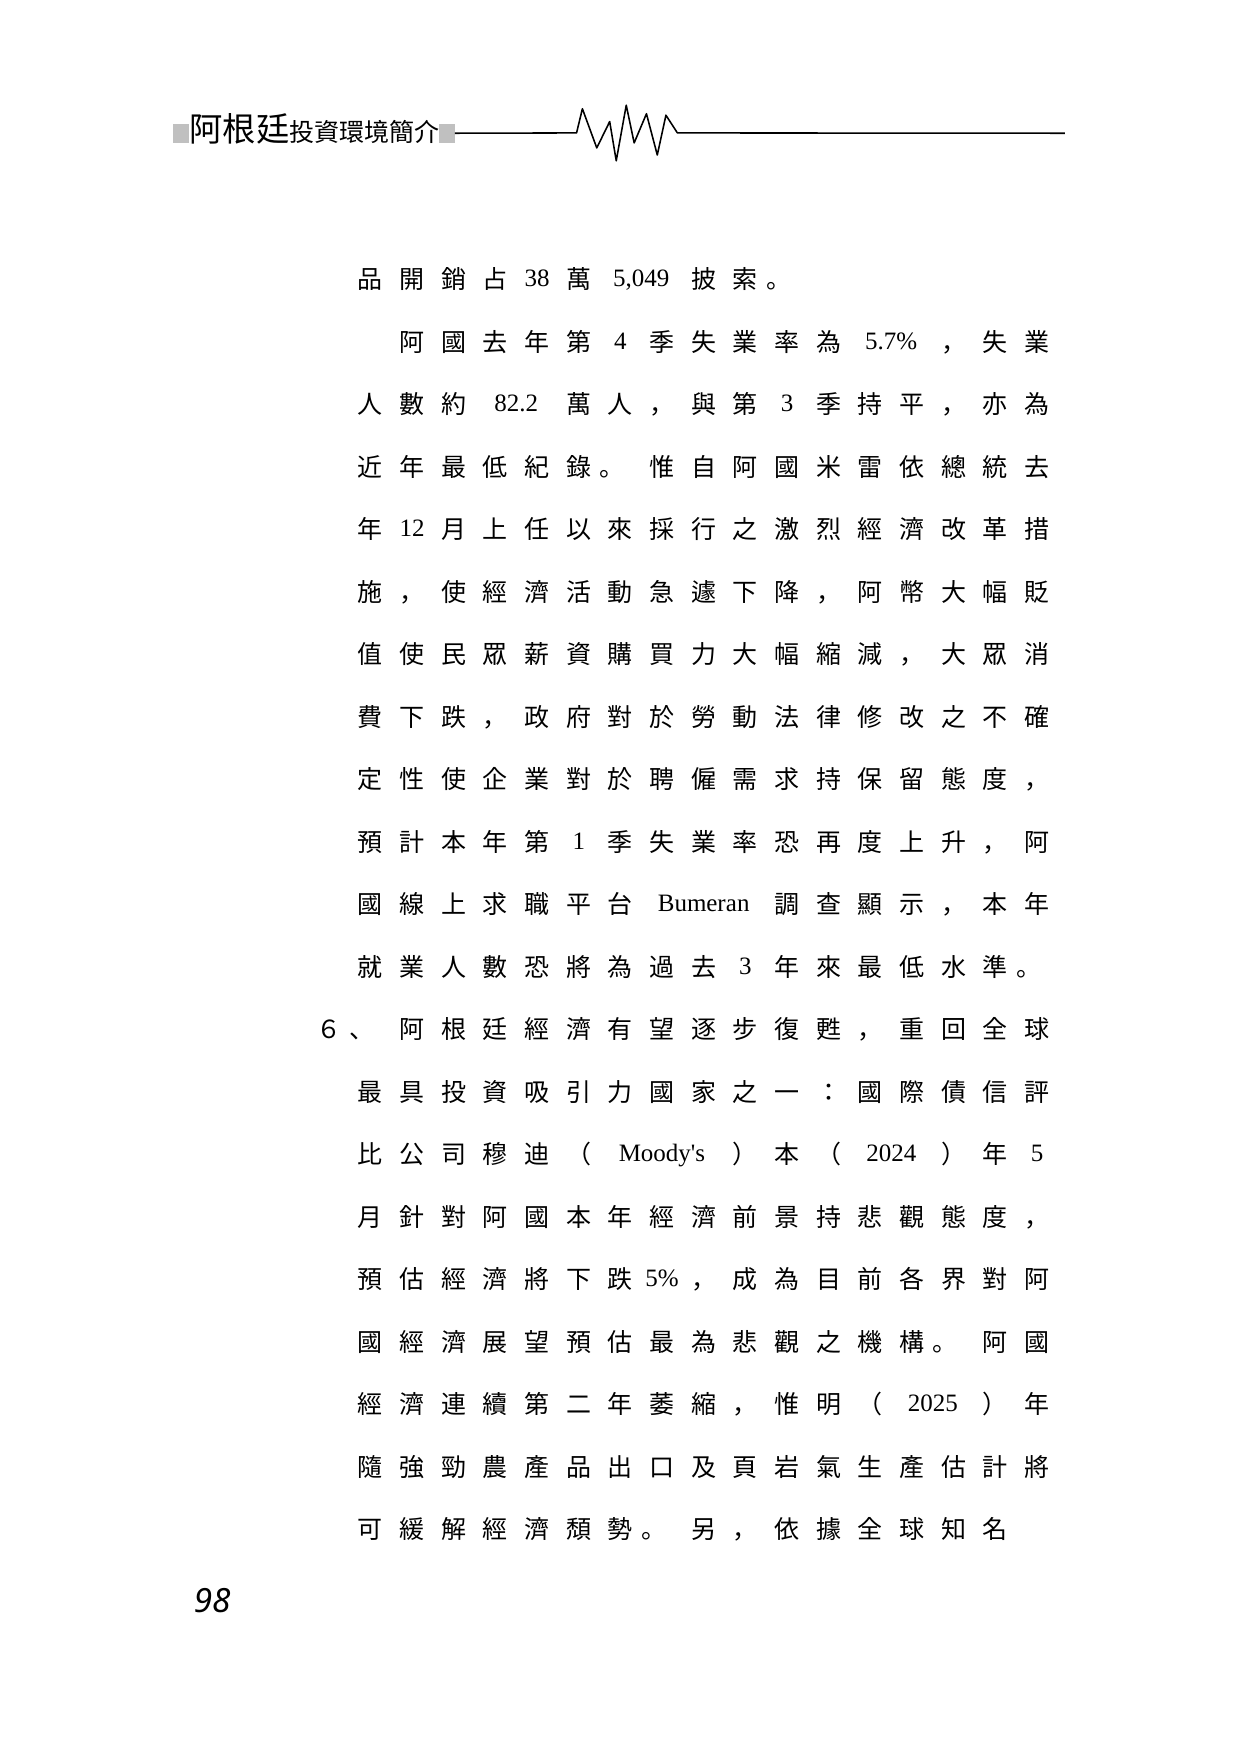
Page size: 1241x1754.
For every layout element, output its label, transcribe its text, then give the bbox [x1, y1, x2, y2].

text 阿國去年第4季失業率為5.7%，失業人數約82.2萬人，與第3季持平，亦為近年最低紀錄。惟自阿國米雷依總統去年12月上任以來採行之激烈經濟改革措施，使經濟活動急遽下降，阿幣大幅貶值使民眾薪資購買力大幅縮減，大眾消費下跌，政府對於勞動法律修改之不確定性使企業對於聘僱需求持保留態度，預計本年第1季失業率恐再度上升，阿國線上求職平台Bumeran調查顯示，本年就業人數恐將為過去3年來最低水準。 [330, 299, 1058, 986]
text ６、阿根廷經濟有望逐步復甦，重回全球最具投資吸引力國家之一：國際債信評比公司穆迪（Moody's）本（2024）年5月針對阿國本年經濟前景持悲觀態度，預估經濟將下跌5%，成為目前各界對阿國經濟展望預估最為悲觀之機構。阿國經濟連續第二年萎縮，惟明（2025）年隨強勁農產品出口及頁岩氣生產估計將可緩解經濟頹勢。另，依據全球知名 [281, 986, 1058, 1549]
text 品開銷占38萬5,049披索。 [281, 236, 1058, 299]
